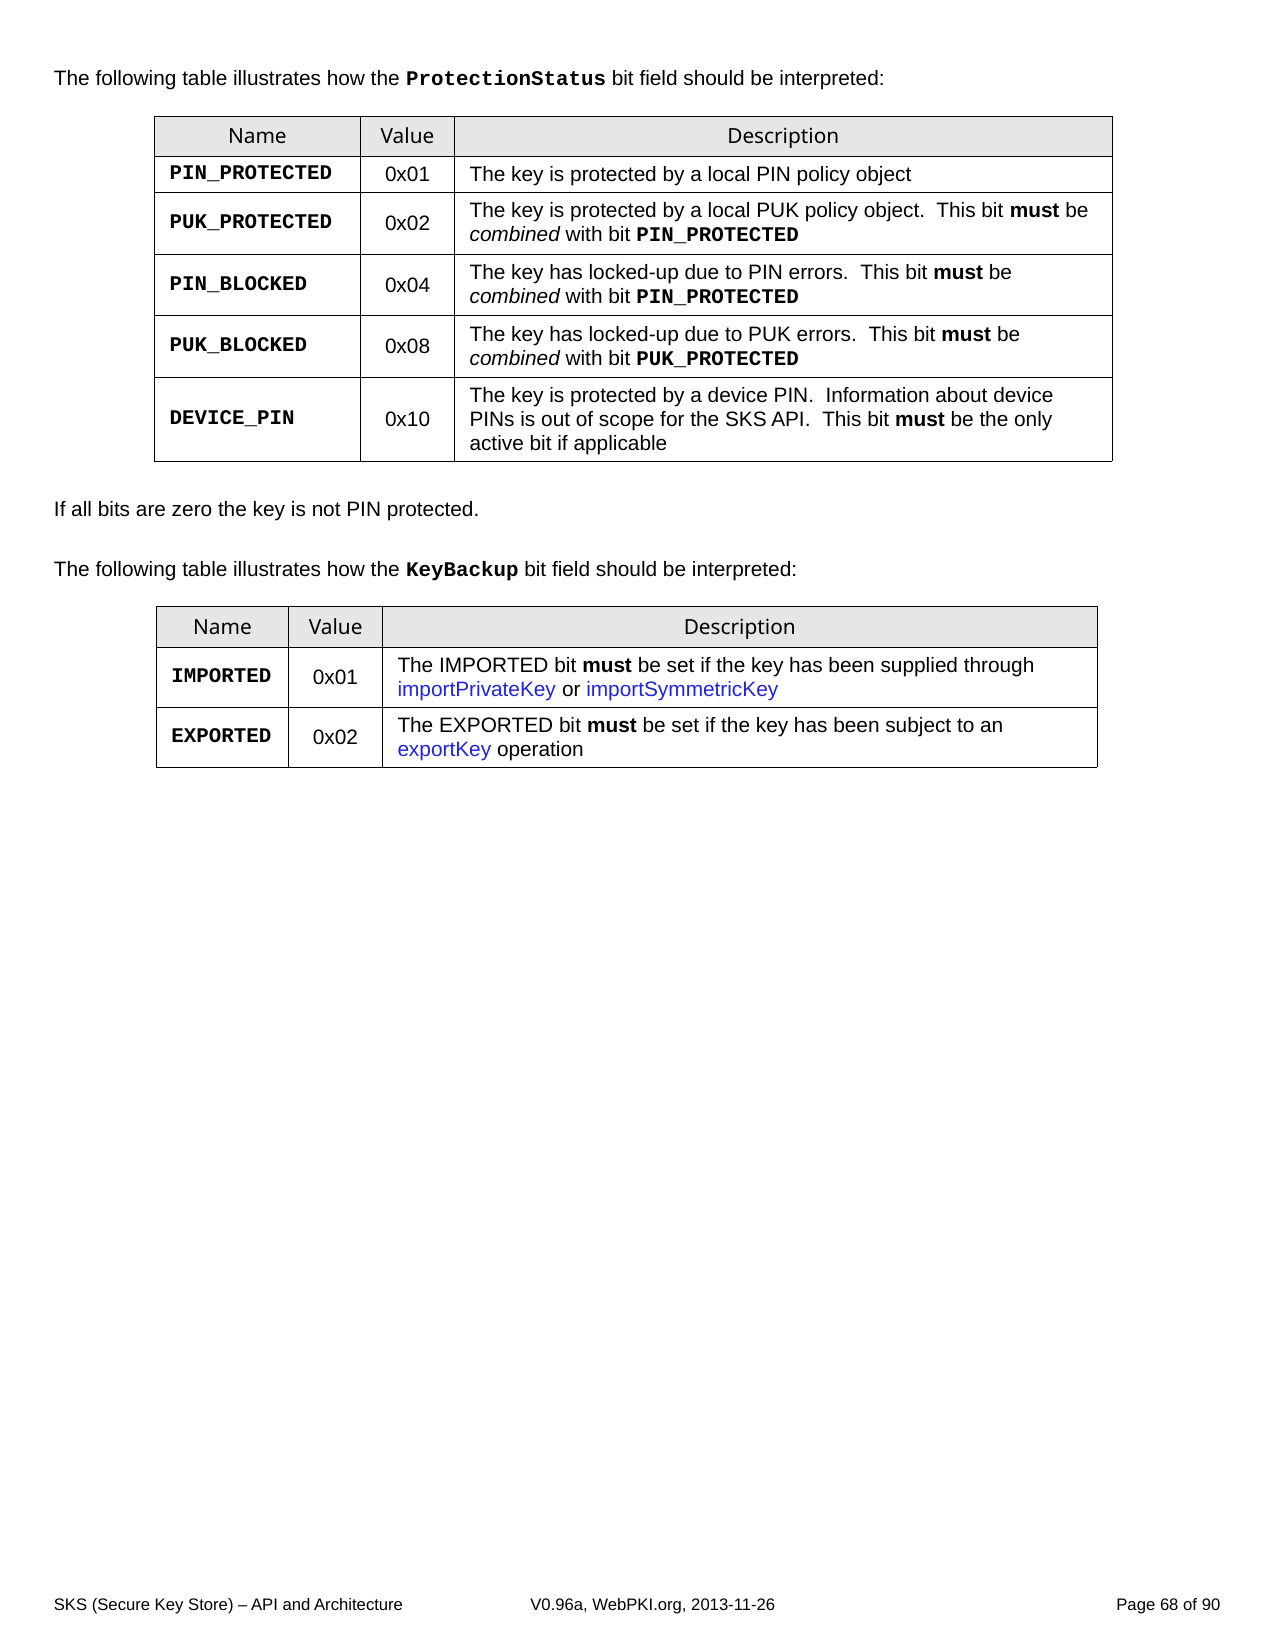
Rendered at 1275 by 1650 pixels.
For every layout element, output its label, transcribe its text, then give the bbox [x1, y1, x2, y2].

table_header Description [455, 117, 1112, 156]
table_cell The key is protected by a local PUK policy object. This bit must be combined with bit PIN_PROTECTED [455, 193, 1112, 254]
table_cell The key has locked-up due to PUK errors. This bit must be combined with bit PUK_PROTECTED [455, 316, 1112, 377]
table_cell PUK_PROTECTED [155, 193, 360, 254]
table_cell EXPORTED [157, 708, 288, 767]
table_cell 0x04 [361, 255, 454, 315]
table_cell 0x10 [361, 378, 454, 461]
text The following table illustrates how the ProtectionStatus bit field should be interpreted: [54, 66, 1221, 116]
table_cell PIN_BLOCKED [155, 255, 360, 315]
table_header Name [157, 607, 288, 647]
table_cell The IMPORTED bit must be set if the key has been supplied through importPrivateKey or importSymmetricKey [383, 648, 1097, 707]
table_cell 0x01 [289, 648, 382, 707]
table_header Value [289, 607, 382, 647]
table_cell The key is protected by a local PIN policy object [455, 157, 1112, 192]
table_header Name [155, 117, 360, 156]
table_cell The key is protected by a device PIN. Information about device PINs is out of scope for the SKS API. This bit must be the only active bit if applicable [455, 378, 1112, 461]
table_cell 0x01 [361, 157, 454, 192]
text If all bits are zero the key is not PIN protected. [54, 497, 1221, 521]
table_cell 0x02 [361, 193, 454, 254]
table_cell DEVICE_PIN [155, 378, 360, 461]
table_cell The EXPORTED bit must be set if the key has been subject to an exportKey operation [383, 708, 1097, 767]
table_cell 0x02 [289, 708, 382, 767]
table_cell 0x08 [361, 316, 454, 377]
table_cell PIN_PROTECTED [155, 157, 360, 192]
table_header Description [383, 607, 1097, 647]
table_cell The key has locked-up due to PIN errors. This bit must be combined with bit PIN_PROTECTED [455, 255, 1112, 315]
table_cell IMPORTED [157, 648, 288, 707]
table_header Value [361, 117, 454, 156]
table_cell PUK_BLOCKED [155, 316, 360, 377]
text The following table illustrates how the KeyBackup bit field should be interpreted: [54, 533, 1221, 606]
